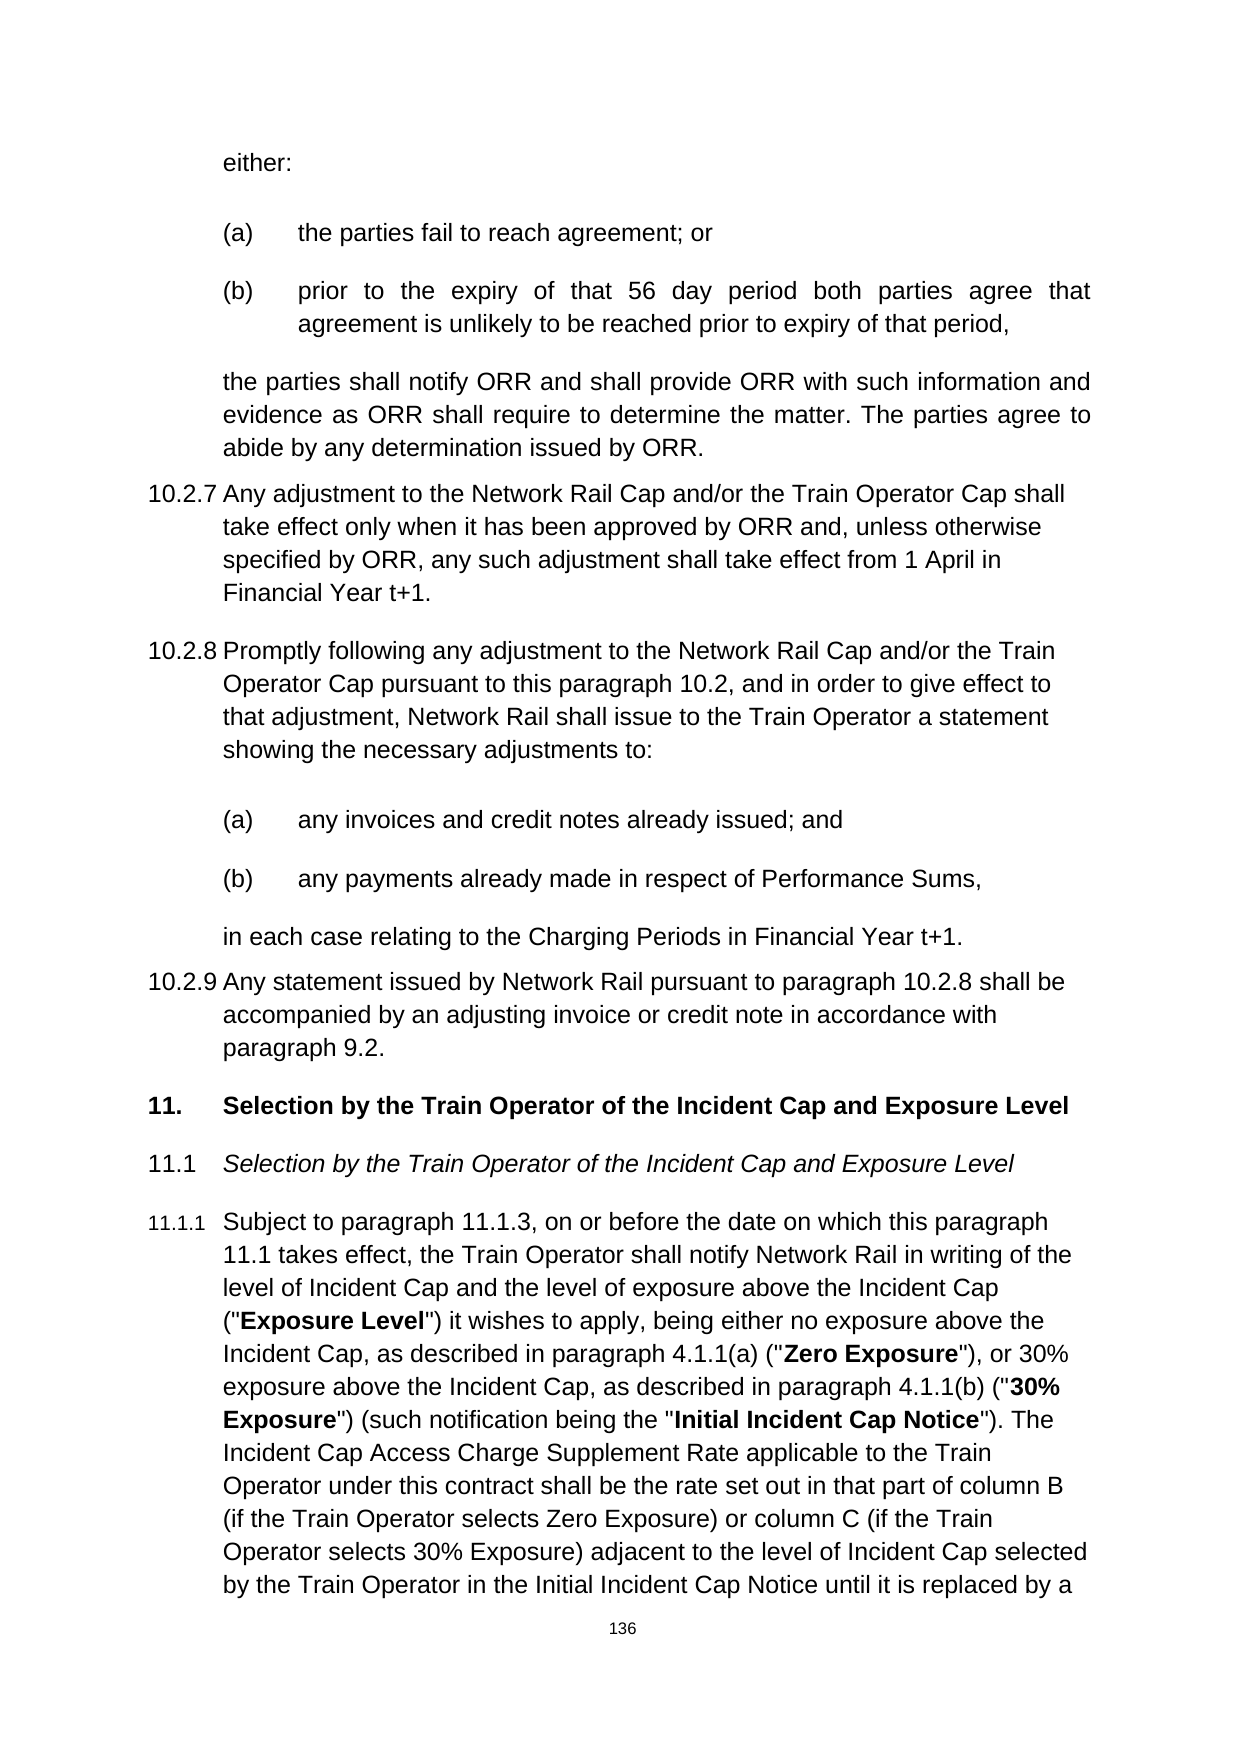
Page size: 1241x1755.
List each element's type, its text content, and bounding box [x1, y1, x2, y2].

list Promptly following any adjustment to the Network Rail Cap and/or the Train Operator Cap pursuant to this paragraph 10.2, and in order to give effect to that adjustment, Network Rail shall issue to the Train Operator a statement showing the necessary adjustments to: [148, 636, 1093, 764]
list Subject to paragraph 11.1.3, on or before the date on which this paragraph 11.1 takes effect, the Train Operator shall notify Network Rail in writing of the level of Incident Cap and the level of exposure above the Incident Cap ("Exposure Level") it wishes to apply, being either no exposure above the Incident Cap, as described in paragraph 4.1.1(a) ("Zero Exposure"), or 30% exposure above the Incident Cap, as described in paragraph 4.1.1(b) ("30% Exposure") (such notification being the "Initial Incident Cap Notice"). The Incident Cap Access Charge Supplement Rate applicable to the Train Operator under this contract shall be the rate set out in that part of column B (if the Train Operator selects Zero Exposure) or column C (if the Train Operator selects 30% Exposure) adjacent to the level of Incident Cap selected by the Train Operator in the Initial Incident Cap Notice until it is replaced by a [148, 1207, 1093, 1599]
list Any adjustment to the Network Rail Cap and/or the Train Operator Cap shall take effect only when it has been approved by ORR and, unless otherwise specified by ORR, any such adjustment shall take effect from 1 April in Financial Year t+1. [148, 479, 1093, 607]
list Selection by the Train Operator of the Incident Cap and Exposure Level [148, 1091, 1093, 1120]
list Selection by the Train Operator of the Incident Cap and Exposure Level [148, 1149, 1093, 1178]
list Any statement issued by Network Rail pursuant to paragraph 10.2.8 shall be accompanied by an adjusting invoice or credit note in accordance with paragraph 9.2. [148, 967, 1093, 1062]
text (b) any payments already made in respect of Performance Sums, [223, 863, 1093, 892]
text in each case relating to the Charging Periods in Financial Year t+1. [223, 922, 1093, 950]
text (a) the parties fail to reach agreement; or [223, 218, 1093, 247]
list either: [148, 148, 1093, 176]
text the parties shall notify ORR and shall provide ORR with such information and evidence as ORR shall require to determine the matter. The parties agree to abide by any determination issued by ORR. [223, 367, 1093, 462]
text (b) prior to the expiry of that 56 day period both parties agree that agreement is unlikely to be reached prior to expiry of that period, [223, 276, 1093, 338]
text (a) any invoices and credit notes already issued; and [223, 806, 1093, 834]
